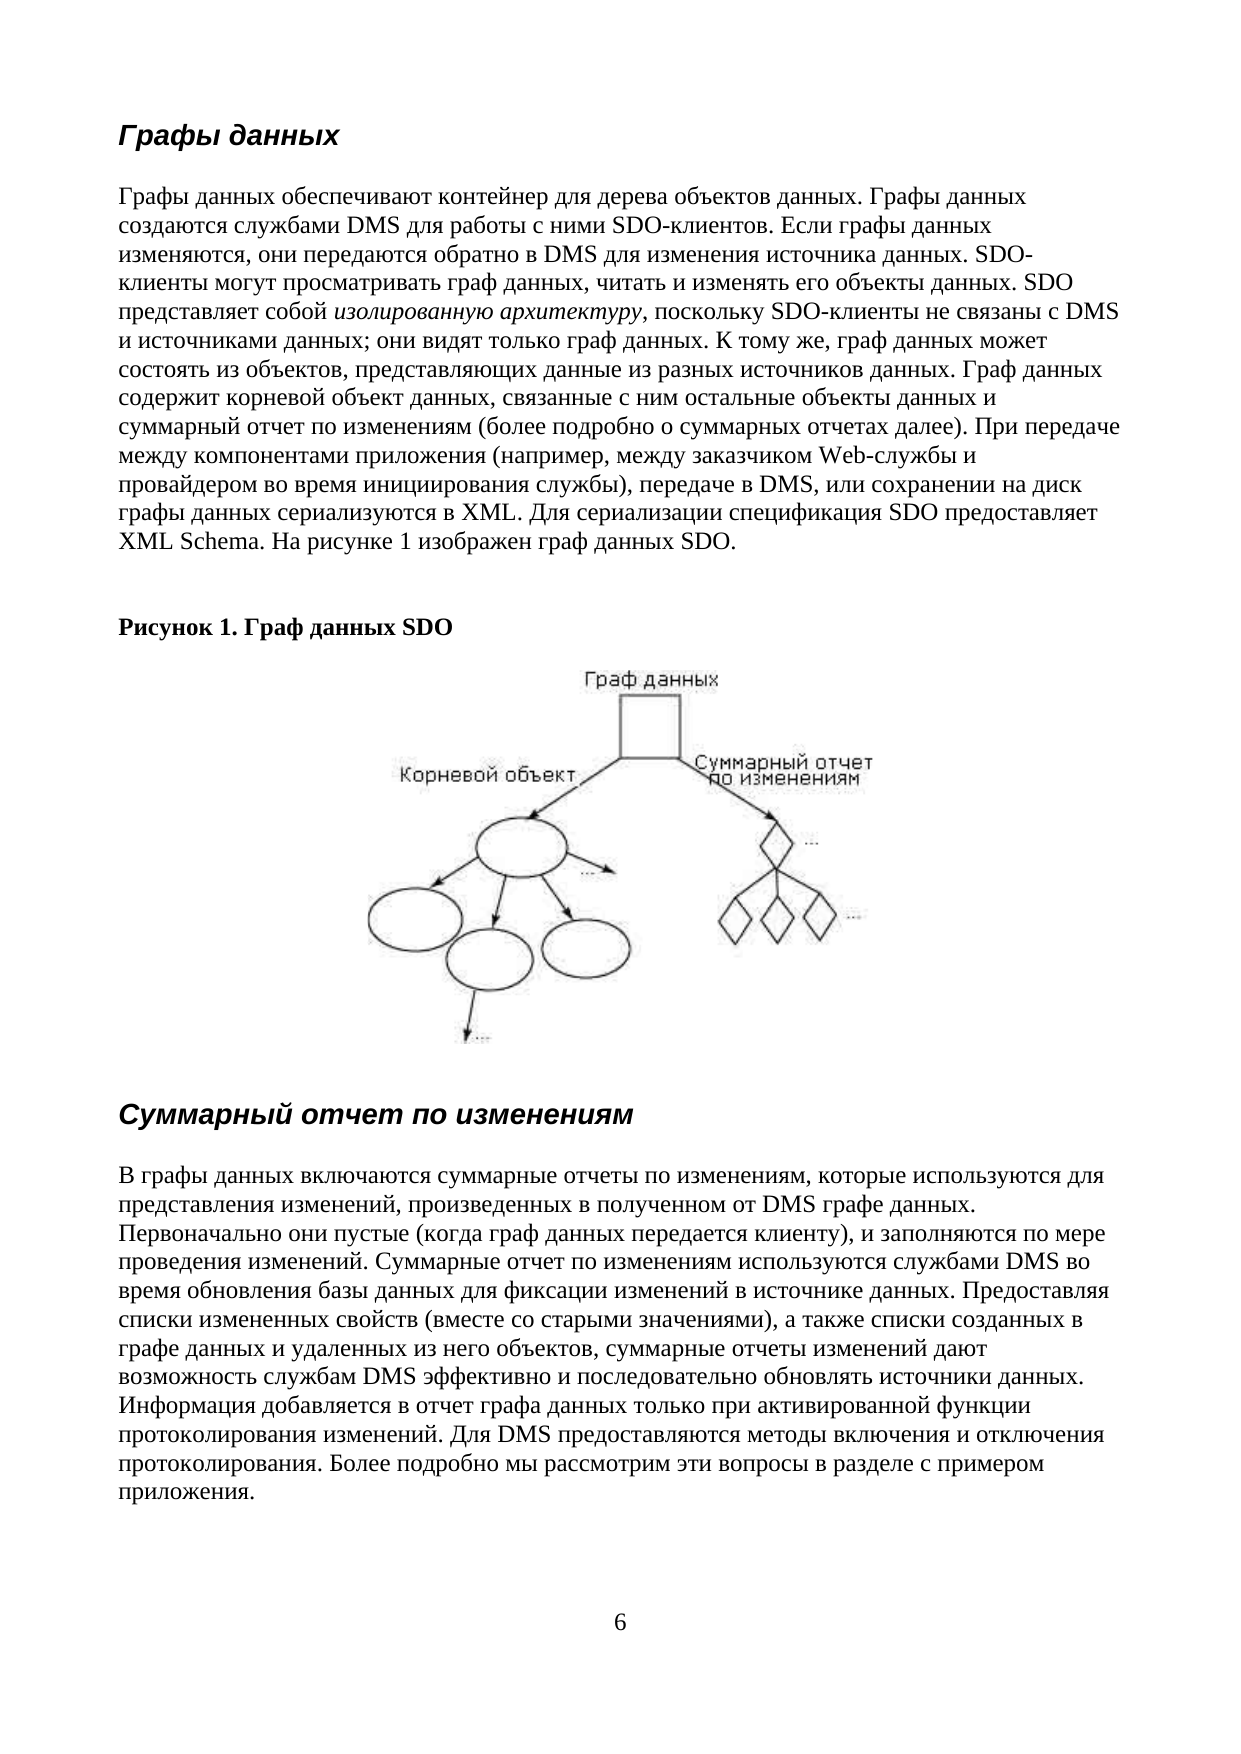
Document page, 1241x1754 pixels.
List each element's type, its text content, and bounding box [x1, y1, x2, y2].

picture [367, 670, 873, 1044]
text В графы данных включаются суммарные отчеты по изменениям, которые используются для представления изменений, произведенных в полученном от DMS графе данных. Первоначально они пустые (когда граф данных передается клиенту), и заполняются по мере проведения изменений. Суммарные отчет по изменениям используются службами DMS во время обновления базы данных для фиксации изменений в источнике данных. Предоставляя списки измененных свойств (вместе со старыми значениями), а также списки созданных в графе данных и удаленных из него объектов, суммарные отчеты изменений дают возможность службам DMS эффективно и последовательно обновлять источники данных. Информация добавляется в отчет графа данных только при активированной функции протоколирования изменений. Для DMS предоставляются методы включения и отключения протоколирования. Более подробно мы рассмотрим эти вопросы в разделе с примером приложения. [118, 1160, 1122, 1505]
subtitle Графы данных [118, 118, 1122, 152]
subtitle Суммарный отчет по изменениям [118, 1097, 1122, 1131]
text Графы данных обеспечивают контейнер для дерева объектов данных. Графы данных создаются службами DMS для работы с ними SDO-клиентов. Если графы данных изменяются, они передаются обратно в DMS для изменения источника данных. SDO-клиенты могут просматривать граф данных, читать и изменять его объекты данных. SDO представляет собой изолированную архитектуру, поскольку SDO-клиенты не связаны с DMS и источниками данных; они видят только граф данных. К тому же, граф данных может состоять из объектов, представляющих данные из разных источников данных. Граф данных содержит корневой объект данных, связанные с ним остальные объекты данных и суммарный отчет по изменениям (более подробно о суммарных отчетах далее). При передаче между компонентами приложения (например, между заказчиком Web-службы и провайдером во время инициирования службы), передаче в DMS, или сохранении на диск графы данных сериализуются в XML. Для сериализации спецификация SDO предоставляет XML Schema. На рисунке 1 изображен граф данных SDO. [118, 181, 1122, 555]
text Рисунок 1. Граф данных SDO [118, 555, 1122, 670]
